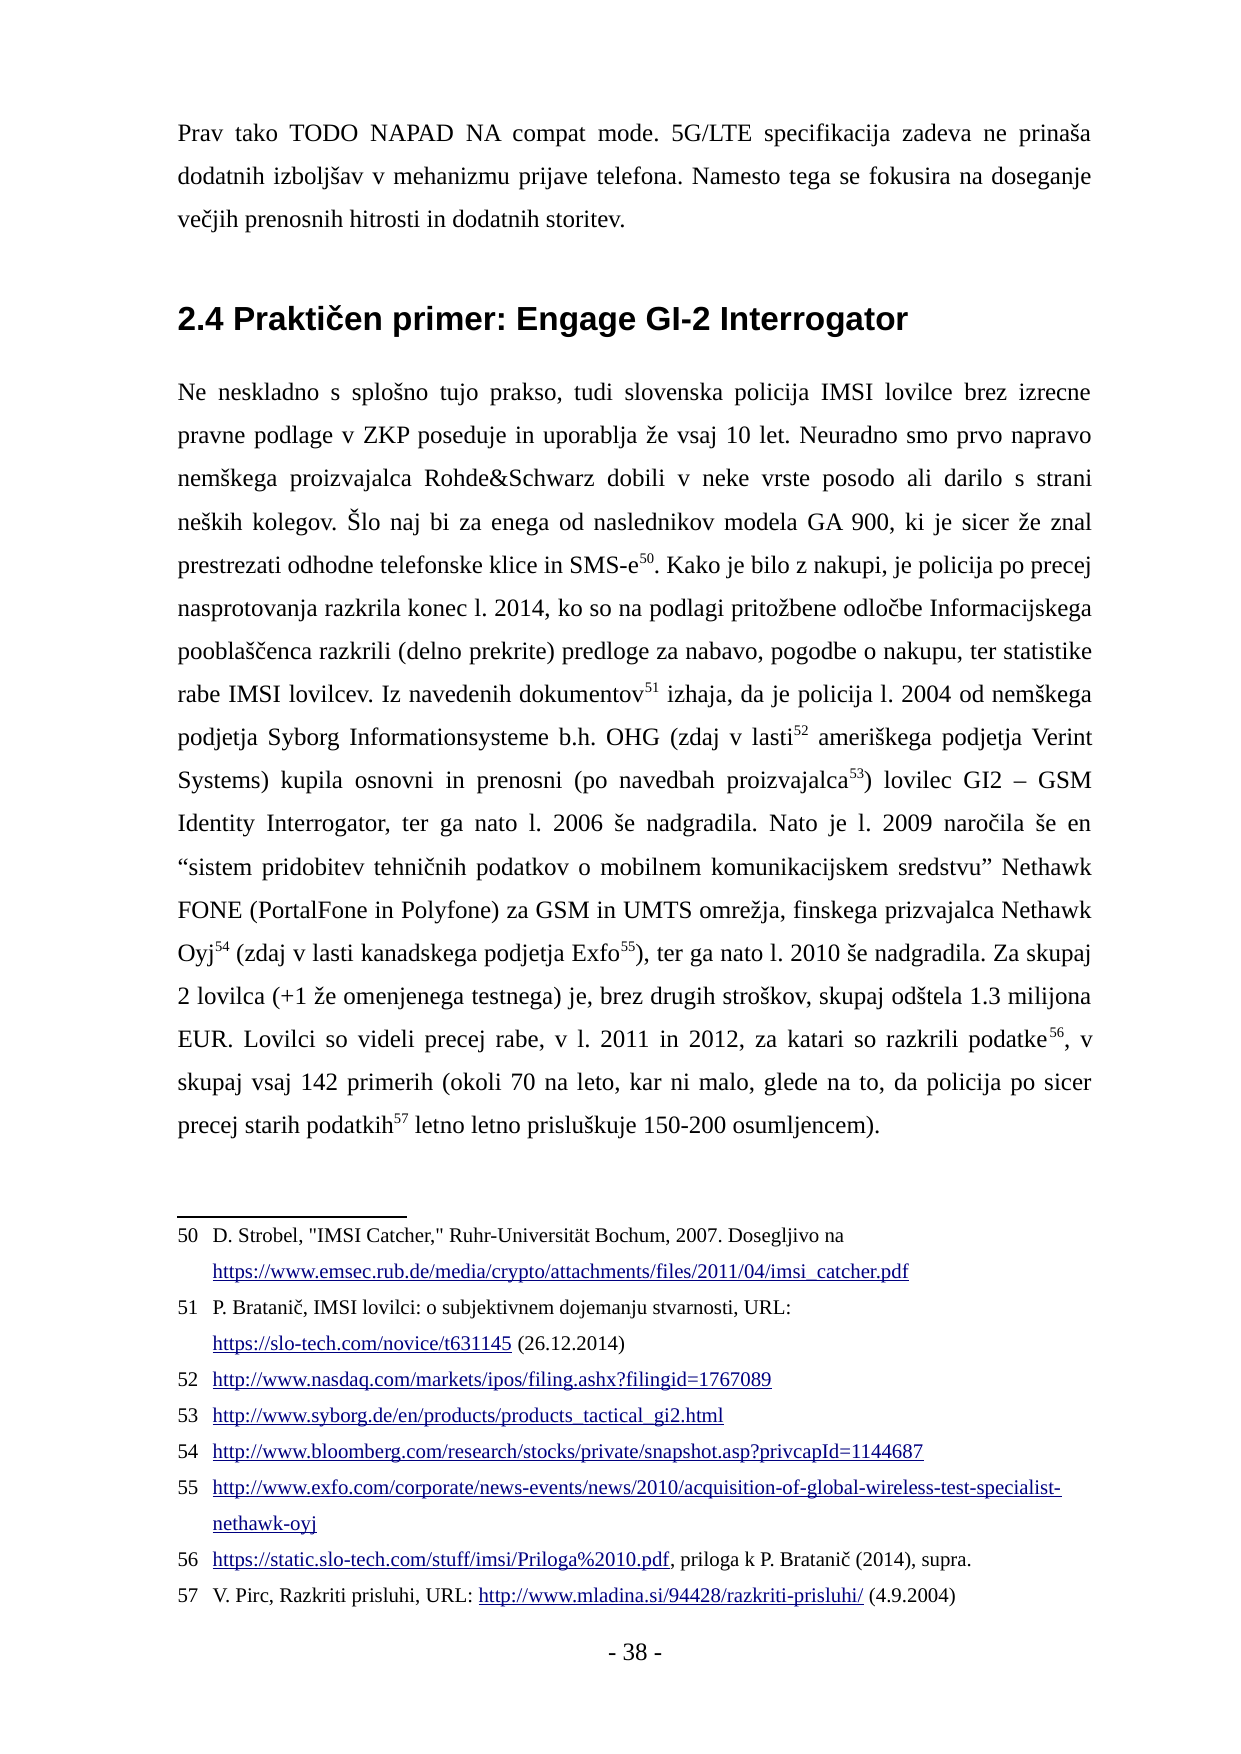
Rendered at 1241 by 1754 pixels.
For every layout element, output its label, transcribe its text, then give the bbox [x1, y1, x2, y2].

text P. Bratanič, IMSI lovilci: o subjektivnem dojemanju stvarnosti, URL: https://slo-tech.com/novice/t631145 (26.12.2014) [177, 1295, 1093, 1355]
text Prav tako TODO NAPAD NA compat mode. 5G/LTE specifikacija zadeva ne prinaša dodatnih izboljšav v mehanizmu prijave telefona. Namesto tega se fokusira na doseganje večjih prenosnih hitrosti in dodatnih storitev. [177, 118, 1093, 233]
text http://www.bloomberg.com/research/stocks/private/snapshot.asp?privcapId=1144687 [177, 1439, 1093, 1463]
text https://static.slo-tech.com/stuff/imsi/Priloga%2010.pdf, priloga k P. Bratanič (2014), supra. [177, 1547, 1093, 1571]
subtitle 2.4 Praktičen primer: Engage GI-2 Interrogator [177, 298, 1093, 337]
text http://www.nasdaq.com/markets/ipos/filing.ashx?filingid=1767089 [177, 1367, 1093, 1391]
text Ne neskladno s splošno tujo prakso, tudi slovenska policija IMSI lovilce brez izrecne pravne podlage v ZKP poseduje in uporablja že vsaj 10 let. Neuradno smo prvo napravo nemškega proizvajalca Rohde&Schwarz dobili v neke vrste posodo ali darilo s strani neških kolegov. Šlo naj bi za enega od naslednikov modela GA 900, ki je sicer že znal prestrezati odhodne telefonske klice in SMS-e. Kako je bilo z nakupi, je policija po precej nasprotovanja razkrila konec l. 2014, ko so na podlagi pritožbene odločbe Informacijskega pooblaščenca razkrili (delno prekrite) predloge za nabavo, pogodbe o nakupu, ter statistike rabe IMSI lovilcev. Iz navedenih dokumentov izhaja, da je policija l. 2004 od nemškega podjetja Syborg Informationsysteme b.h. OHG (zdaj v lasti ameriškega podjetja Verint Systems) kupila osnovni in prenosni (po navedbah proizvajalca) lovilec GI2 – GSM Identity Interrogator, ter ga nato l. 2006 še nadgradila. Nato je l. 2009 naročila še en “sistem pridobitev tehničnih podatkov o mobilnem komunikacijskem sredstvu” Nethawk FONE (PortalFone in Polyfone) za GSM in UMTS omrežja, finskega prizvajalca Nethawk Oyj (zdaj v lasti kanadskega podjetja Exfo), ter ga nato l. 2010 še nadgradila. Za skupaj 2 lovilca (+1 že omenjenega testnega) je, brez drugih stroškov, skupaj odštela 1.3 milijona EUR. Lovilci so videli precej rabe, v l. 2011 in 2012, za katari so razkrili podatke, v skupaj vsaj 142 primerih (okoli 70 na leto, kar ni malo, glede na to, da policija po sicer precej starih podatkih letno letno prisluškuje 150-200 osumljencem). [177, 377, 1093, 1139]
text http://www.exfo.com/corporate/news-events/news/2010/acquisition-of-global-wireless-test-specialist-nethawk-oyj [177, 1475, 1093, 1535]
text http://www.syborg.de/en/products/products_tactical_gi2.html [177, 1403, 1093, 1427]
text D. Strobel, "IMSI Catcher," Ruhr-Universität Bochum, 2007. Dosegljivo na https://www.emsec.rub.de/media/crypto/attachments/files/2011/04/imsi_catcher.pdf [177, 1223, 1093, 1283]
text V. Pirc, Razkriti prisluhi, URL: http://www.mladina.si/94428/razkriti-prisluhi/ (4.9.2004) [177, 1583, 1093, 1607]
